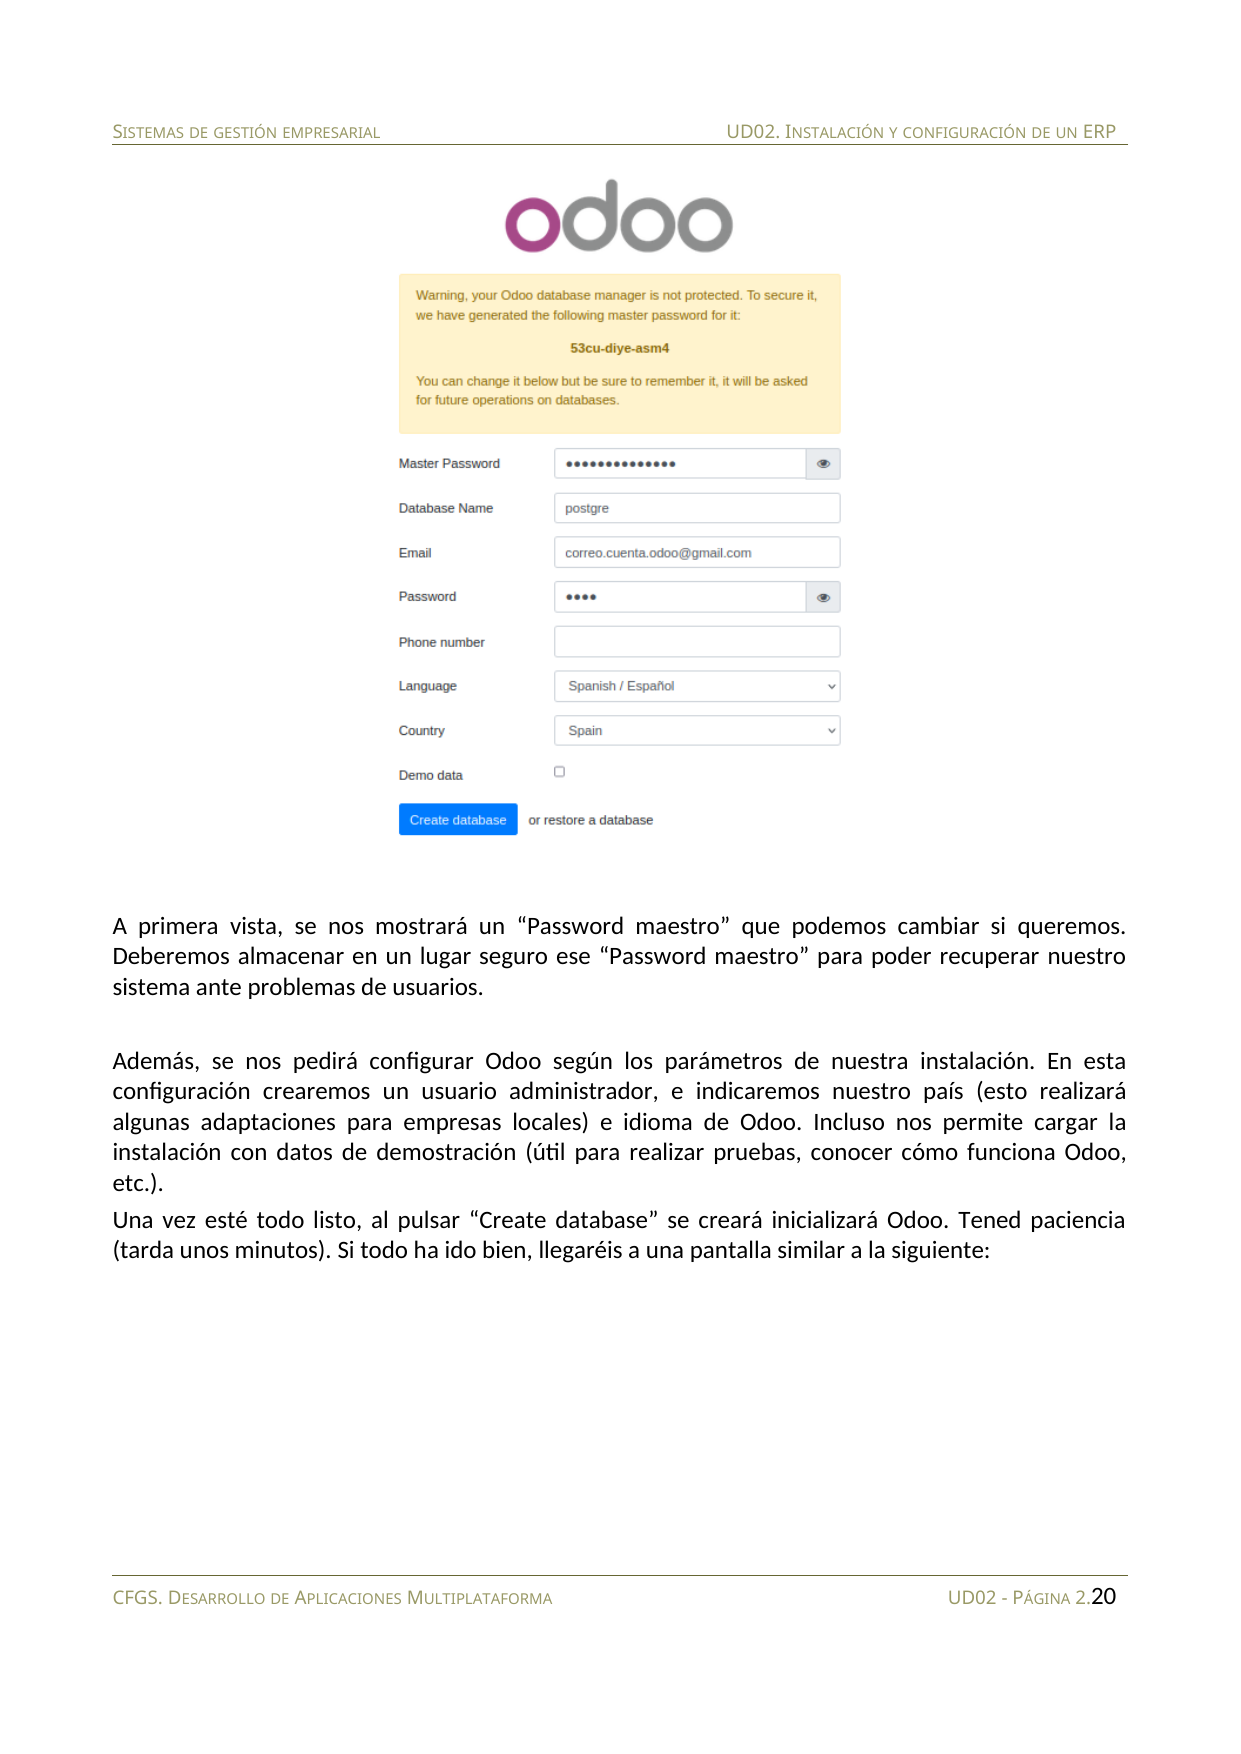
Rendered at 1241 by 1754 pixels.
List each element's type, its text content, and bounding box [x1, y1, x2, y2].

picture [378, 169, 862, 867]
text Además, se nos pedirá configurar Odoo según los parámetros de nuestra instalación. En esta configuración crearemos un usuario administrador, e indicaremos nuestro país (esto realizará algunas adaptaciones para empresas locales) e idioma de Odoo. Incluso nos permite cargar la instalación con datos de demostración (útil para realizar pruebas, conocer cómo funciona Odoo, etc.). [112, 1045, 1128, 1197]
text A primera vista, se nos mostrará un “Password maestro” que podemos cambiar si queremos. Deberemos almacenar en un lugar seguro ese “Password maestro” para poder recuperar nuestro sistema ante problemas de usuarios. [112, 910, 1128, 1001]
text Una vez esté todo listo, al pulsar “Create database” se creará inicializará Odoo. Tened paciencia (tarda unos minutos). Si todo ha ido bien, llegaréis a una pantalla similar a la siguiente: [112, 1204, 1128, 1265]
